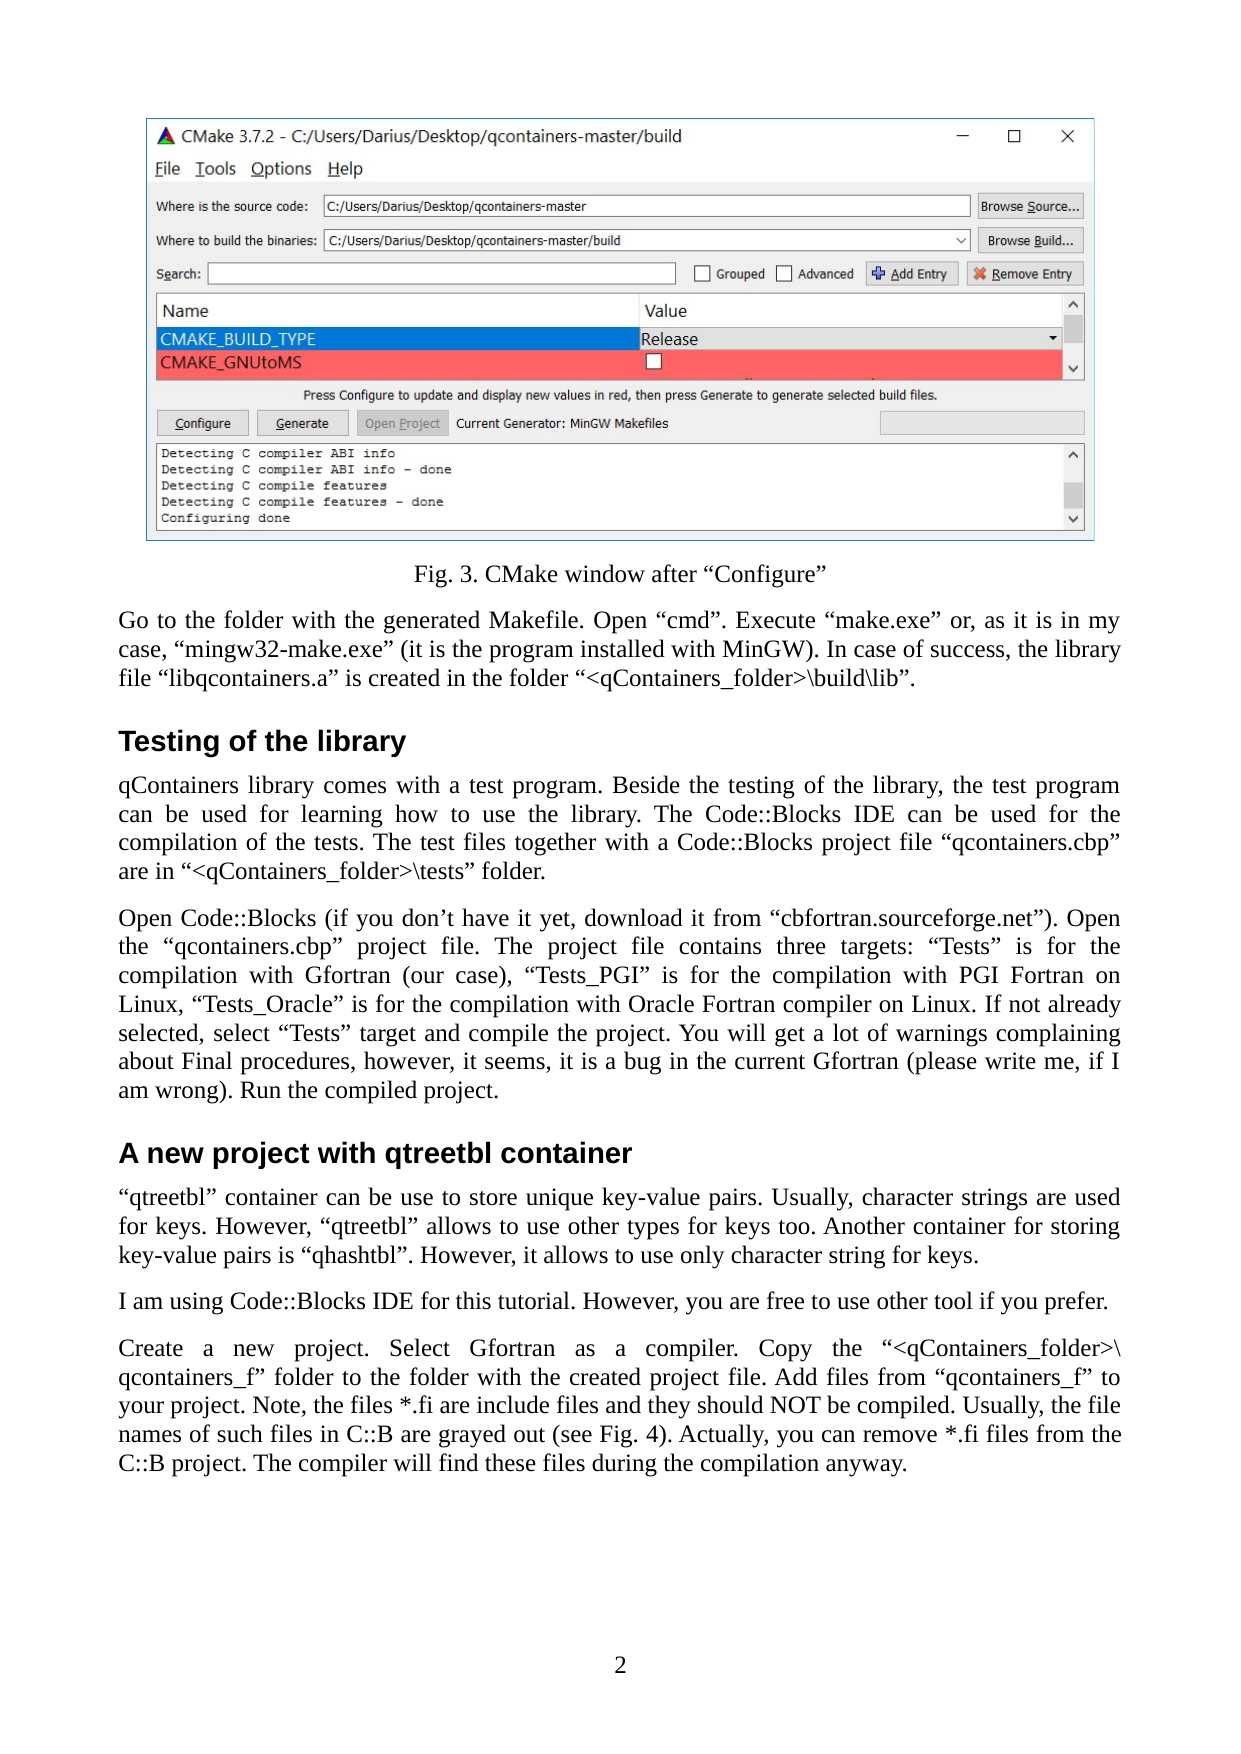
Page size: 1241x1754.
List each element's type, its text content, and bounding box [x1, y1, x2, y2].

subtitle Go to the folder with the generated Makefile. Open “cmd”. Execute “make.exe” or, as it is in my case, “mingw32-make.exe” (it is the program installed with MinGW). In case of success, the library file “libqcontainers.a” is created in the folder “<qContainers_folder>\build\lib”. [118, 605, 1122, 691]
subtitle “qtreetbl” container can be use to store unique key-value pairs. Usually, character strings are used for keys. However, “qtreetbl” allows to use other types for keys too. Another container for storing key-value pairs is “qhashtbl”. However, it allows to use only character string for keys. [118, 1182, 1122, 1269]
subtitle Testing of the library [118, 724, 1122, 757]
subtitle qContainers library comes with a test program. Beside the testing of the library, the test program can be used for learning how to use the library. The Code::Blocks IDE can be used for the compilation of the tests. The test files together with a Code::Blocks project file “qcontainers.cbp” are in “<qContainers_folder>\tests” folder. [118, 770, 1122, 885]
subtitle I am using Code::Blocks IDE for this tutorial. However, you are free to use other tool if you prefer. [118, 1286, 1122, 1315]
subtitle Fig. 3. CMake window after “Configure” [118, 559, 1122, 587]
picture [146, 118, 1095, 541]
subtitle A new project with qtreetbl container [118, 1136, 1122, 1170]
subtitle Create a new project. Select Gfortran as a compiler. Copy the “<qContainers_folder>\qcontainers_f” folder to the folder with the created project file. Add files from “qcontainers_f” to your project. Note, the files *.fi are include files and they should NOT be compiled. Usually, the file names of such files in C::B are grayed out (see Fig. 4). Actually, you can remove *.fi files from the C::B project. The compiler will find these files during the compilation anyway. [118, 1333, 1122, 1477]
subtitle Open Code::Blocks (if you don’t have it yet, download it from “cbfortran.sourceforge.net”). Open the “qcontainers.cbp” project file. The project file contains three targets: “Tests” is for the compilation with Gfortran (our case), “Tests_PGI” is for the compilation with PGI Fortran on Linux, “Tests_Oracle” is for the compilation with Oracle Fortran compiler on Linux. If not already selected, select “Tests” target and compile the project. You will get a lot of warnings complaining about Final procedures, however, it seems, it is a bug in the current Gfortran (please write me, if I am wrong). Run the compiled project. [118, 903, 1122, 1104]
